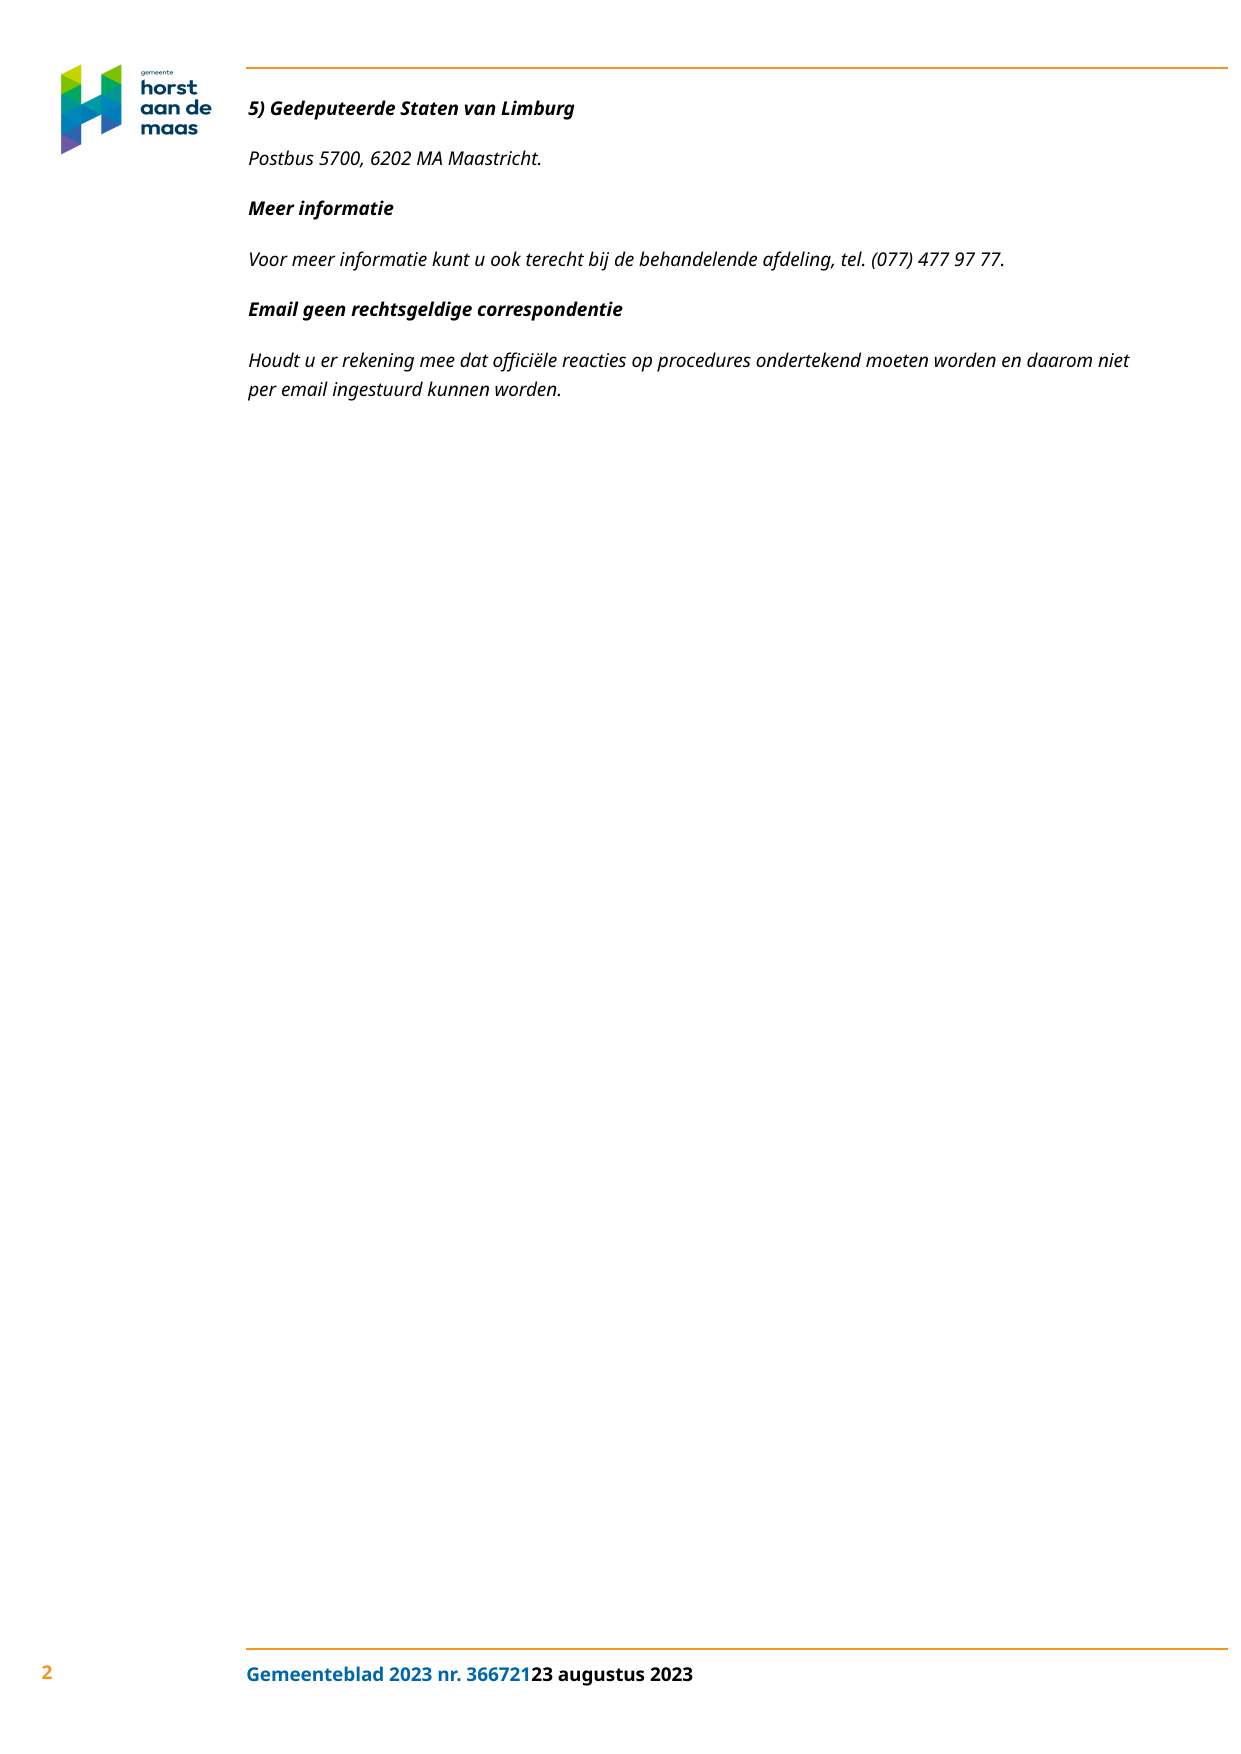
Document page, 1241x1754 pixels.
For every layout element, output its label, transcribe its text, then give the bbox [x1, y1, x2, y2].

text Postbus 5700, 6202 MA Maastricht. [248, 145, 1152, 171]
picture [41, 47, 231, 172]
text 5) Gedeputeerde Staten van Limburg [248, 95, 1152, 121]
text Meer informatie [248, 196, 1152, 221]
text Voor meer informatie kunt u ook terecht bij de behandelende afdeling, tel. (077) 477 97 77. [248, 246, 1152, 272]
text Email geen rechtsgeldige correspondentie [248, 296, 1152, 322]
text Houdt u er rekening mee dat officiële reacties op procedures ondertekend moeten worden en daarom niet per email ingestuurd kunnen worden. [248, 347, 1152, 402]
